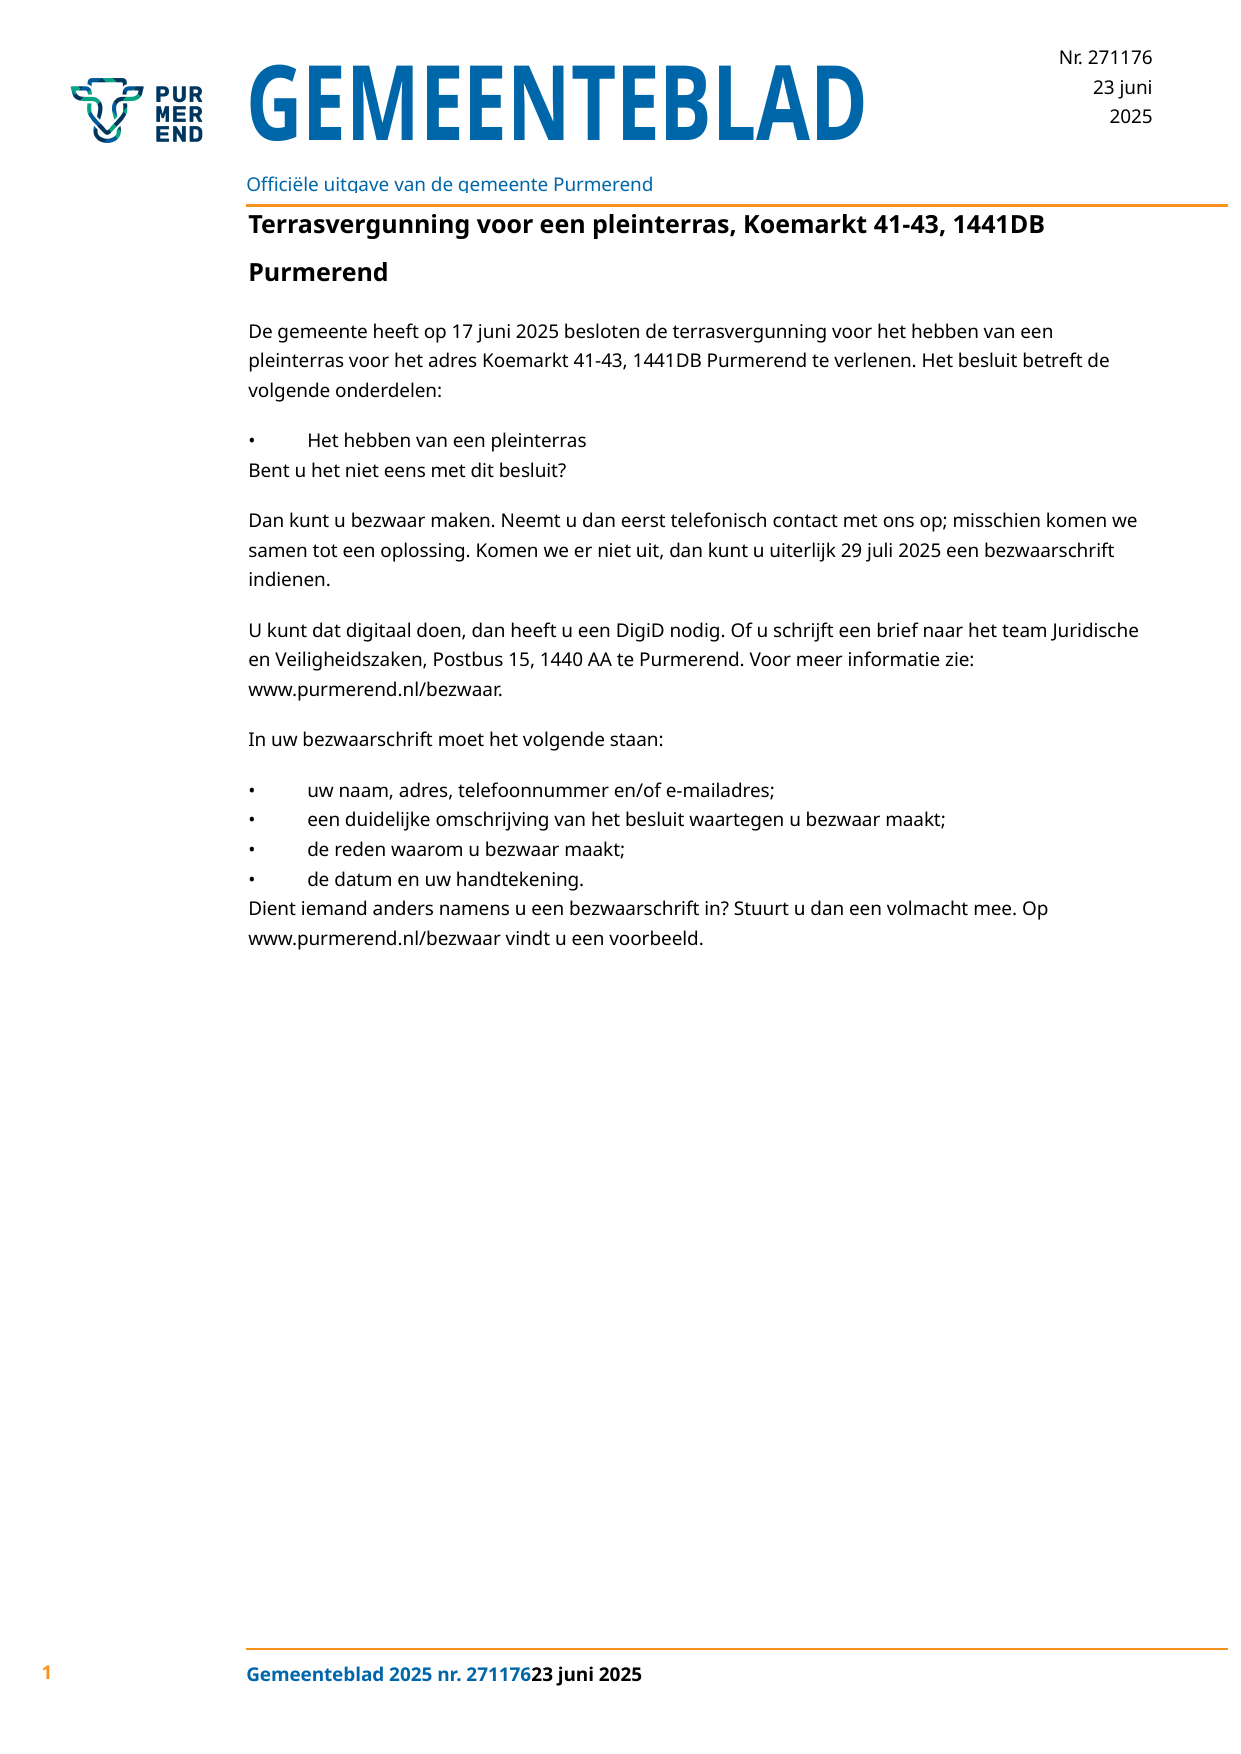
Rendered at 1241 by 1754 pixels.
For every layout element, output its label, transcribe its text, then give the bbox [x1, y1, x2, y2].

text In uw bezwaarschrift moet het volgende staan: [248, 727, 1152, 752]
text Dient iemand anders namens u een bezwaarschrift in? Stuurt u dan een volmacht mee. Op www.purmerend.nl/bezwaar vindt u een voorbeeld. [248, 895, 1152, 951]
list een duidelijke omschrijving van het besluit waartegen u bezwaar maakt; [248, 807, 1152, 832]
text Terrasvergunning voor een pleinterras, Koemarkt 41-43, 1441DB Purmerend [248, 207, 1152, 288]
text Dan kunt u bezwaar maken. Neemt u dan eerst telefonisch contact met ons op; misschien komen we samen tot een oplossing. Komen we er niet uit, dan kunt u uiterlijk 29 juli 2025 een bezwaarschrift indienen. [248, 507, 1152, 592]
picture [41, 47, 231, 172]
list Het hebben van een pleinterras [248, 427, 1152, 453]
list uw naam, adres, telefoonnummer en/of e-mailadres; [248, 777, 1152, 803]
text Bent u het niet eens met dit besluit? [248, 457, 1152, 483]
text U kunt dat digitaal doen, dan heeft u een DigiD nodig. Of u schrijft een brief naar het team Juridische en Veiligheidszaken, Postbus 15, 1440 AA te Purmerend. Voor meer informatie zie: www.purmerend.nl/bezwaar. [248, 617, 1152, 702]
text De gemeente heeft op 17 juni 2025 besloten de terrasvergunning voor het hebben van een pleinterras voor het adres Koemarkt 41-43, 1441DB Purmerend te verlenen. Het besluit betreft de volgende onderdelen: [248, 318, 1152, 403]
list de reden waarom u bezwaar maakt; [248, 836, 1152, 862]
list de datum en uw handtekening. [248, 866, 1152, 892]
